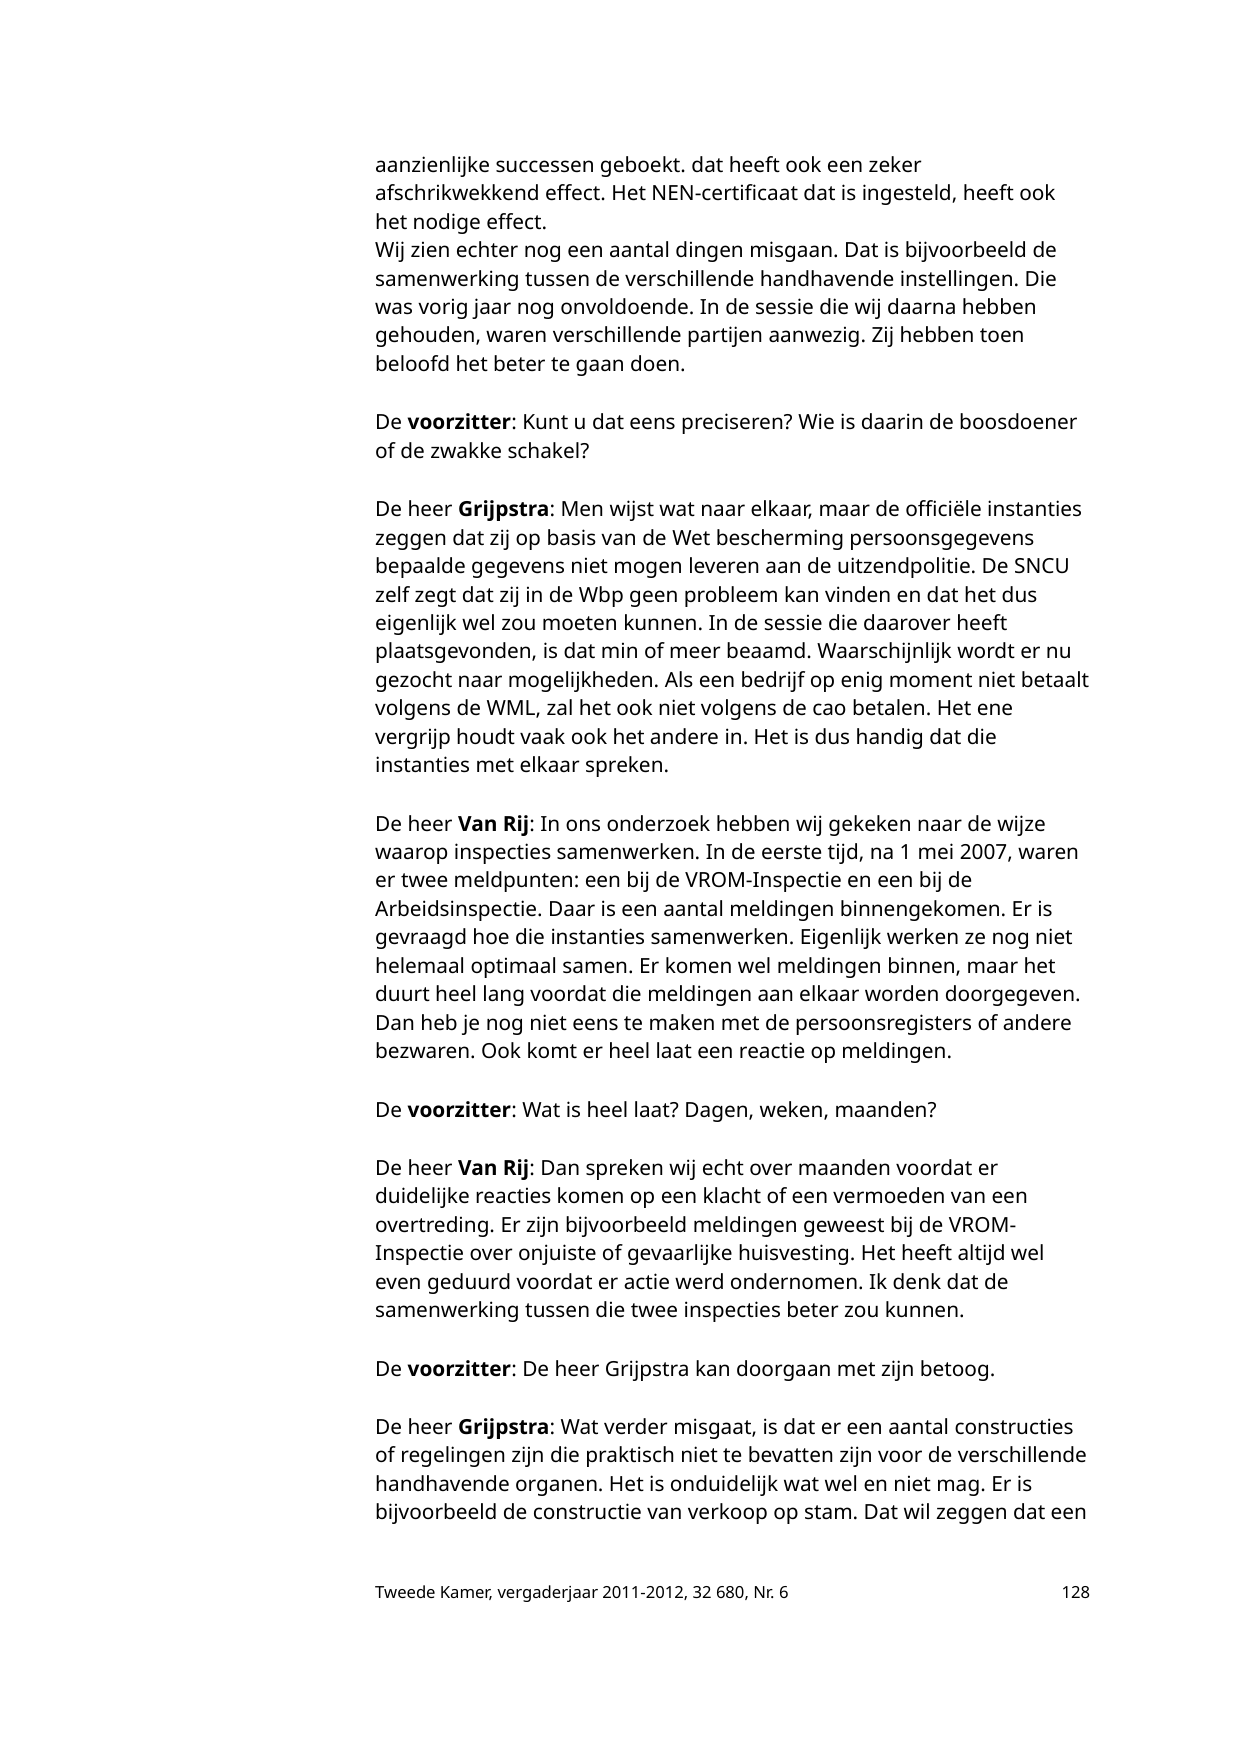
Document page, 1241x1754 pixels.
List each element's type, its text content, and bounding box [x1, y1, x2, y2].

text De heer Van Rij: In ons onderzoek hebben wij gekeken naar de wijze waarop inspecties samenwerken. In de eerste tijd, na 1 mei 2007, waren er twee meldpunten: een bij de VROM-Inspectie en een bij de Arbeidsinspectie. Daar is een aantal meldingen binnengekomen. Er is gevraagd hoe die instanties samenwerken. Eigenlijk werken ze nog niet helemaal optimaal samen. Er komen wel meldingen binnen, maar het duurt heel lang voordat die meldingen aan elkaar worden doorgegeven. Dan heb je nog niet eens te maken met de persoonsregisters of andere bezwaren. Ook komt er heel laat een reactie op meldingen. [375, 809, 1090, 1065]
text De heer Grijpstra: Men wijst wat naar elkaar, maar de officiële instanties zeggen dat zij op basis van de Wet bescherming persoonsgegevens bepaalde gegevens niet mogen leveren aan de uitzendpolitie. De SNCU zelf zegt dat zij in de Wbp geen probleem kan vinden en dat het dus eigenlijk wel zou moeten kunnen. In de sessie die daarover heeft plaatsgevonden, is dat min of meer beaamd. Waarschijnlijk wordt er nu gezocht naar mogelijkheden. Als een bedrijf op enig moment niet betaalt volgens de WML, zal het ook niet volgens de cao betalen. Het ene vergrijp houdt vaak ook het andere in. Het is dus handig dat die instanties met elkaar spreken. [375, 494, 1090, 779]
text De heer Van Rij: Dan spreken wij echt over maanden voordat er duidelijke reacties komen op een klacht of een vermoeden van een overtreding. Er zijn bijvoorbeeld meldingen geweest bij de VROM-Inspectie over onjuiste of gevaarlijke huisvesting. Het heeft altijd wel even geduurd voordat er actie werd ondernomen. Ik denk dat de samenwerking tussen die twee inspecties beter zou kunnen. [375, 1153, 1090, 1324]
text De voorzitter: Wat is heel laat? Dagen, weken, maanden? [375, 1095, 1090, 1123]
text De heer Grijpstra: Wat verder misgaat, is dat er een aantal constructies of regelingen zijn die praktisch niet te bevatten zijn voor de verschillende handhavende organen. Het is onduidelijk wat wel en niet mag. Er is bijvoorbeeld de constructie van verkoop op stam. Dat wil zeggen dat een [375, 1412, 1090, 1526]
text Wij zien echter nog een aantal dingen misgaan. Dat is bijvoorbeeld de samenwerking tussen de verschillende handhavende instellingen. Die was vorig jaar nog onvoldoende. In de sessie die wij daarna hebben gehouden, waren verschillende partijen aanwezig. Zij hebben toen beloofd het beter te gaan doen. [375, 235, 1090, 377]
text De voorzitter: De heer Grijpstra kan doorgaan met zijn betoog. [375, 1354, 1090, 1382]
text De voorzitter: Kunt u dat eens preciseren? Wie is daarin de boosdoener of de zwakke schakel? [375, 407, 1090, 464]
text aanzienlijke successen geboekt. dat heeft ook een zeker afschrikwekkend effect. Het NEN-certificaat dat is ingesteld, heeft ook het nodige effect. [375, 150, 1090, 235]
